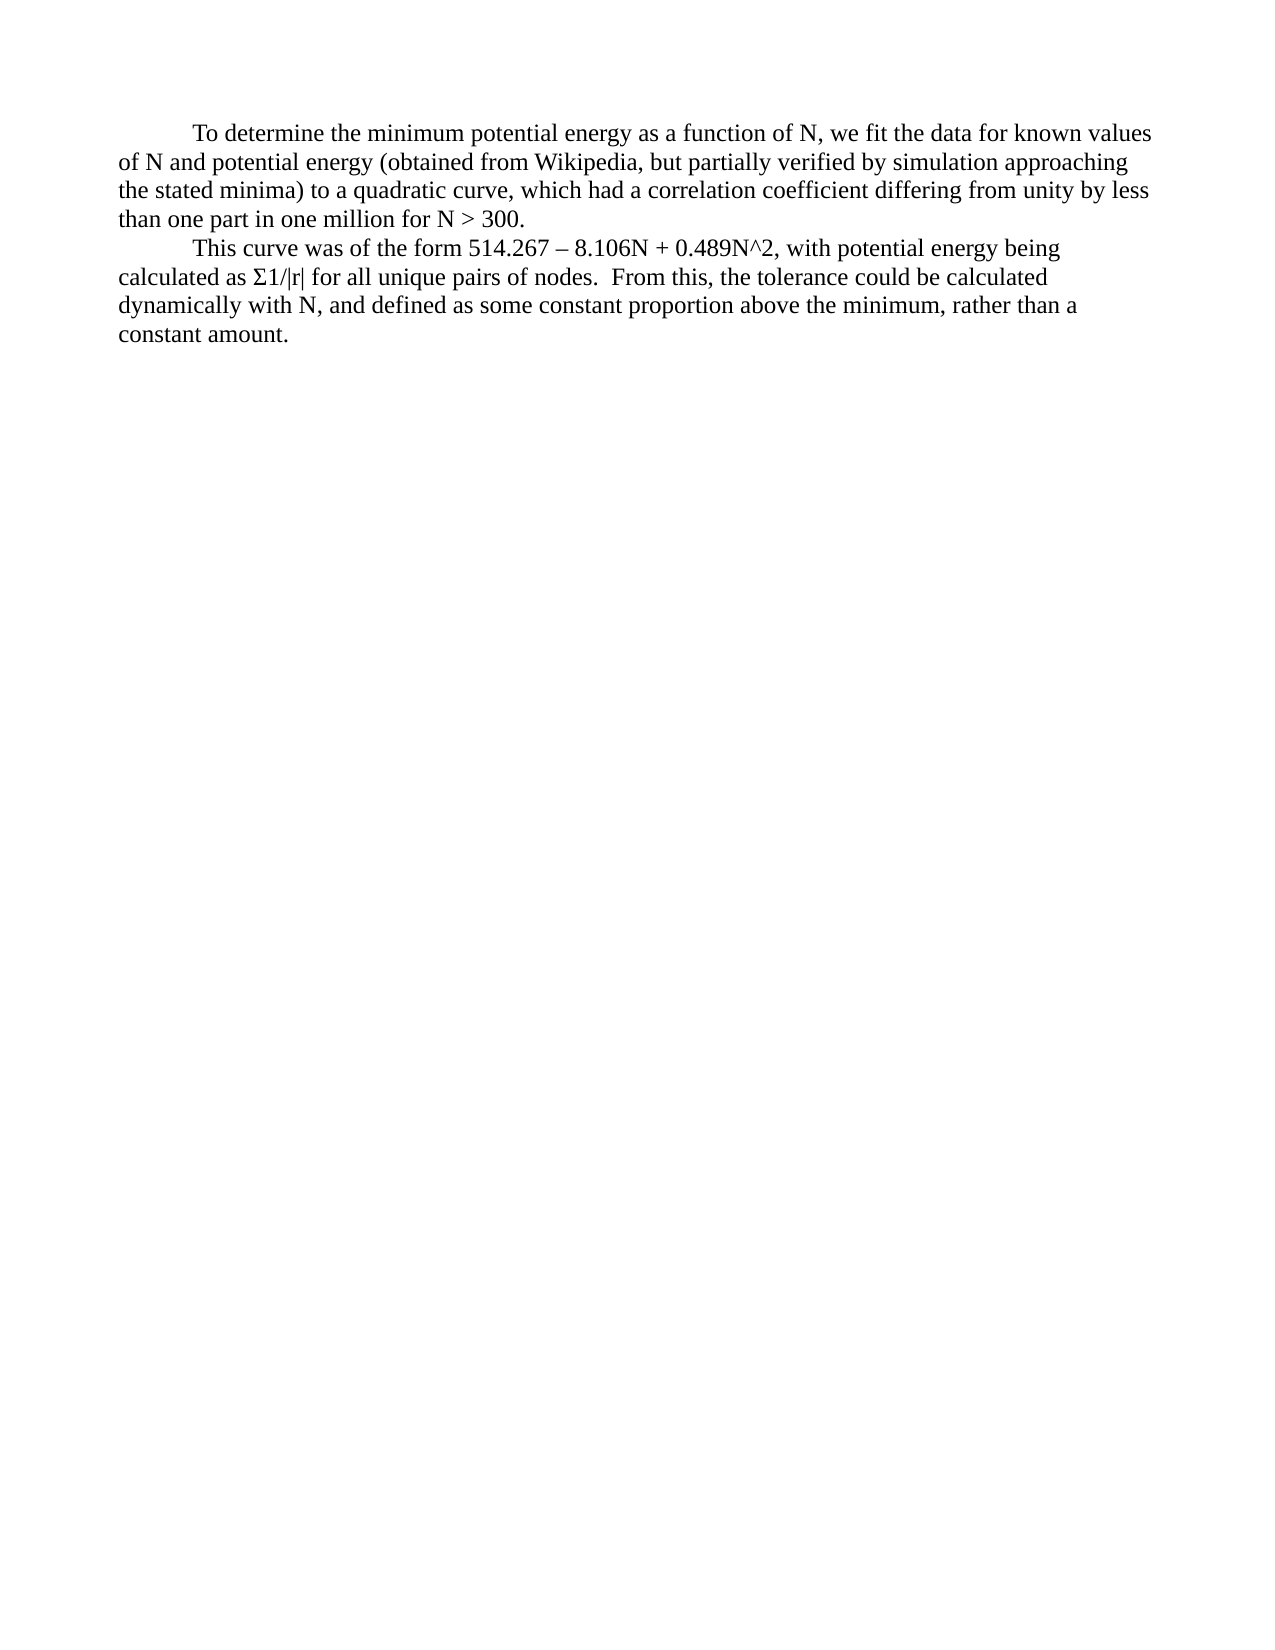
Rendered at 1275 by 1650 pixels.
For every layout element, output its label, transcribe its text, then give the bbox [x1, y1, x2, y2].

text This curve was of the form 514.267 – 8.106N + 0.489N^2, with potential energy being calculated as Σ1/|r| for all unique pairs of nodes. From this, the tolerance could be calculated dynamically with N, and defined as some constant proportion above the minimum, rather than a constant amount. [118, 233, 1157, 348]
text To determine the minimum potential energy as a function of N, we fit the data for known values of N and potential energy (obtained from Wikipedia, but partially verified by simulation approaching the stated minima) to a quadratic curve, which had a correlation coefficient differing from unity by less than one part in one million for N > 300. [118, 118, 1157, 233]
